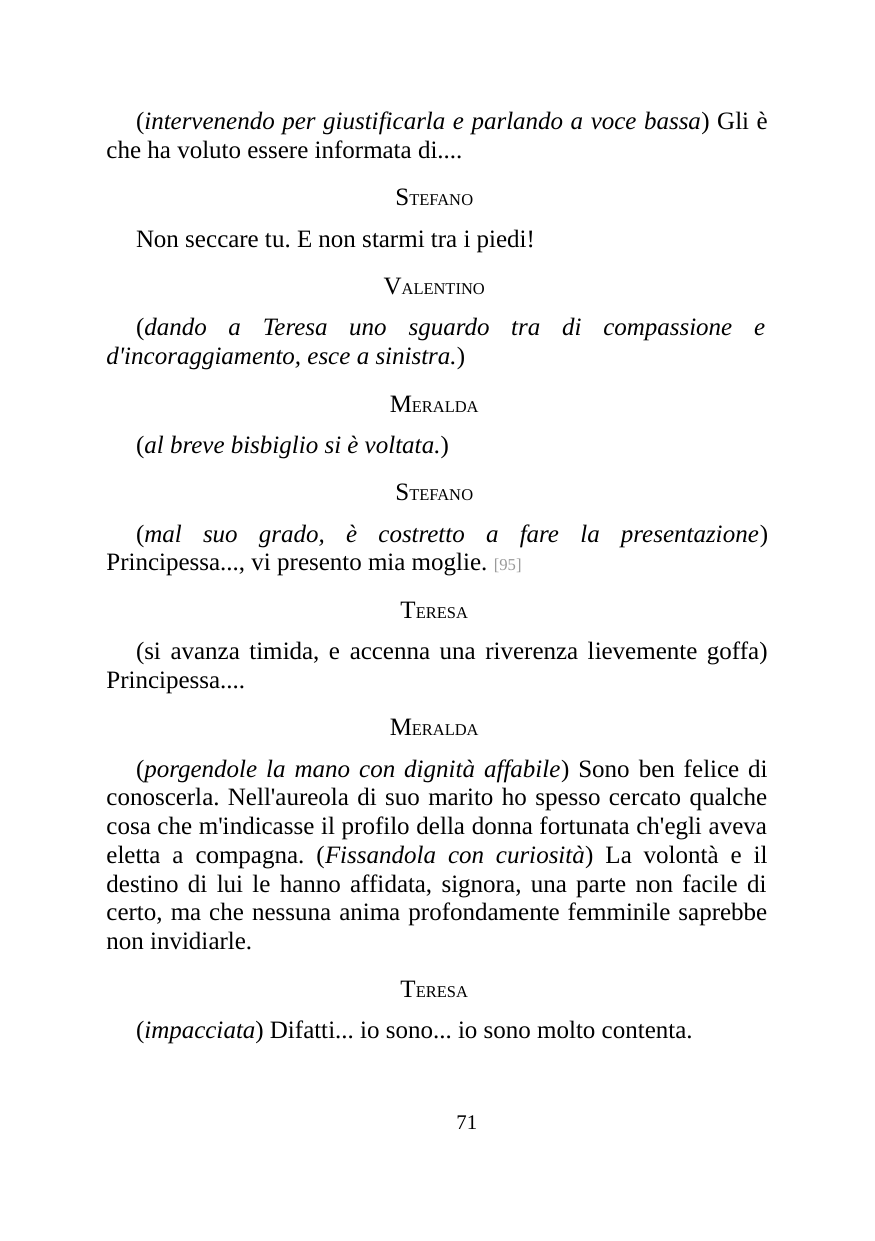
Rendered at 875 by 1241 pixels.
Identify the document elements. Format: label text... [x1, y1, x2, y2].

text (si avanza timida, e accenna una riverenza lievemente goffa) Principessa.... [106, 636, 768, 694]
text (al breve bisbiglio si è voltata.) [106, 430, 768, 459]
text (intervenendo per giustificarla e parlando a voce bassa) Gli è che ha voluto essere informata di.... [106, 106, 768, 164]
text (porgendole la mano con dignità affabile) Sono ben felice di conoscerla. Nell'aureola di suo marito ho spesso cercato qualche cosa che m'indicasse il profilo della donna fortunata ch'egli aveva eletta a compagna. (Fissandola con curiosità) La volontà e il destino di lui le hanno affidata, signora, una parte non facile di certo, ma che nessuna anima profondamente femminile saprebbe non invidiarle. [106, 754, 768, 955]
text Meralda [106, 389, 768, 417]
text Non seccare tu. E non starmi tra i piedi! [106, 224, 768, 252]
text (dando a Teresa uno sguardo tra di compassione e d'incoraggiamento, esce a sinistra.) [106, 312, 768, 370]
text (impacciata) Difatti... io sono... io sono molto contenta. [106, 1015, 768, 1044]
text Meralda [106, 712, 768, 741]
text (mal suo grado, è costretto a fare la presentazione) Principessa..., vi presento mia moglie. [95] [106, 519, 768, 576]
text Stefano [106, 477, 768, 506]
text Teresa [106, 974, 768, 1002]
text Valentino [106, 271, 768, 300]
text Stefano [106, 182, 768, 211]
text Teresa [106, 595, 768, 624]
